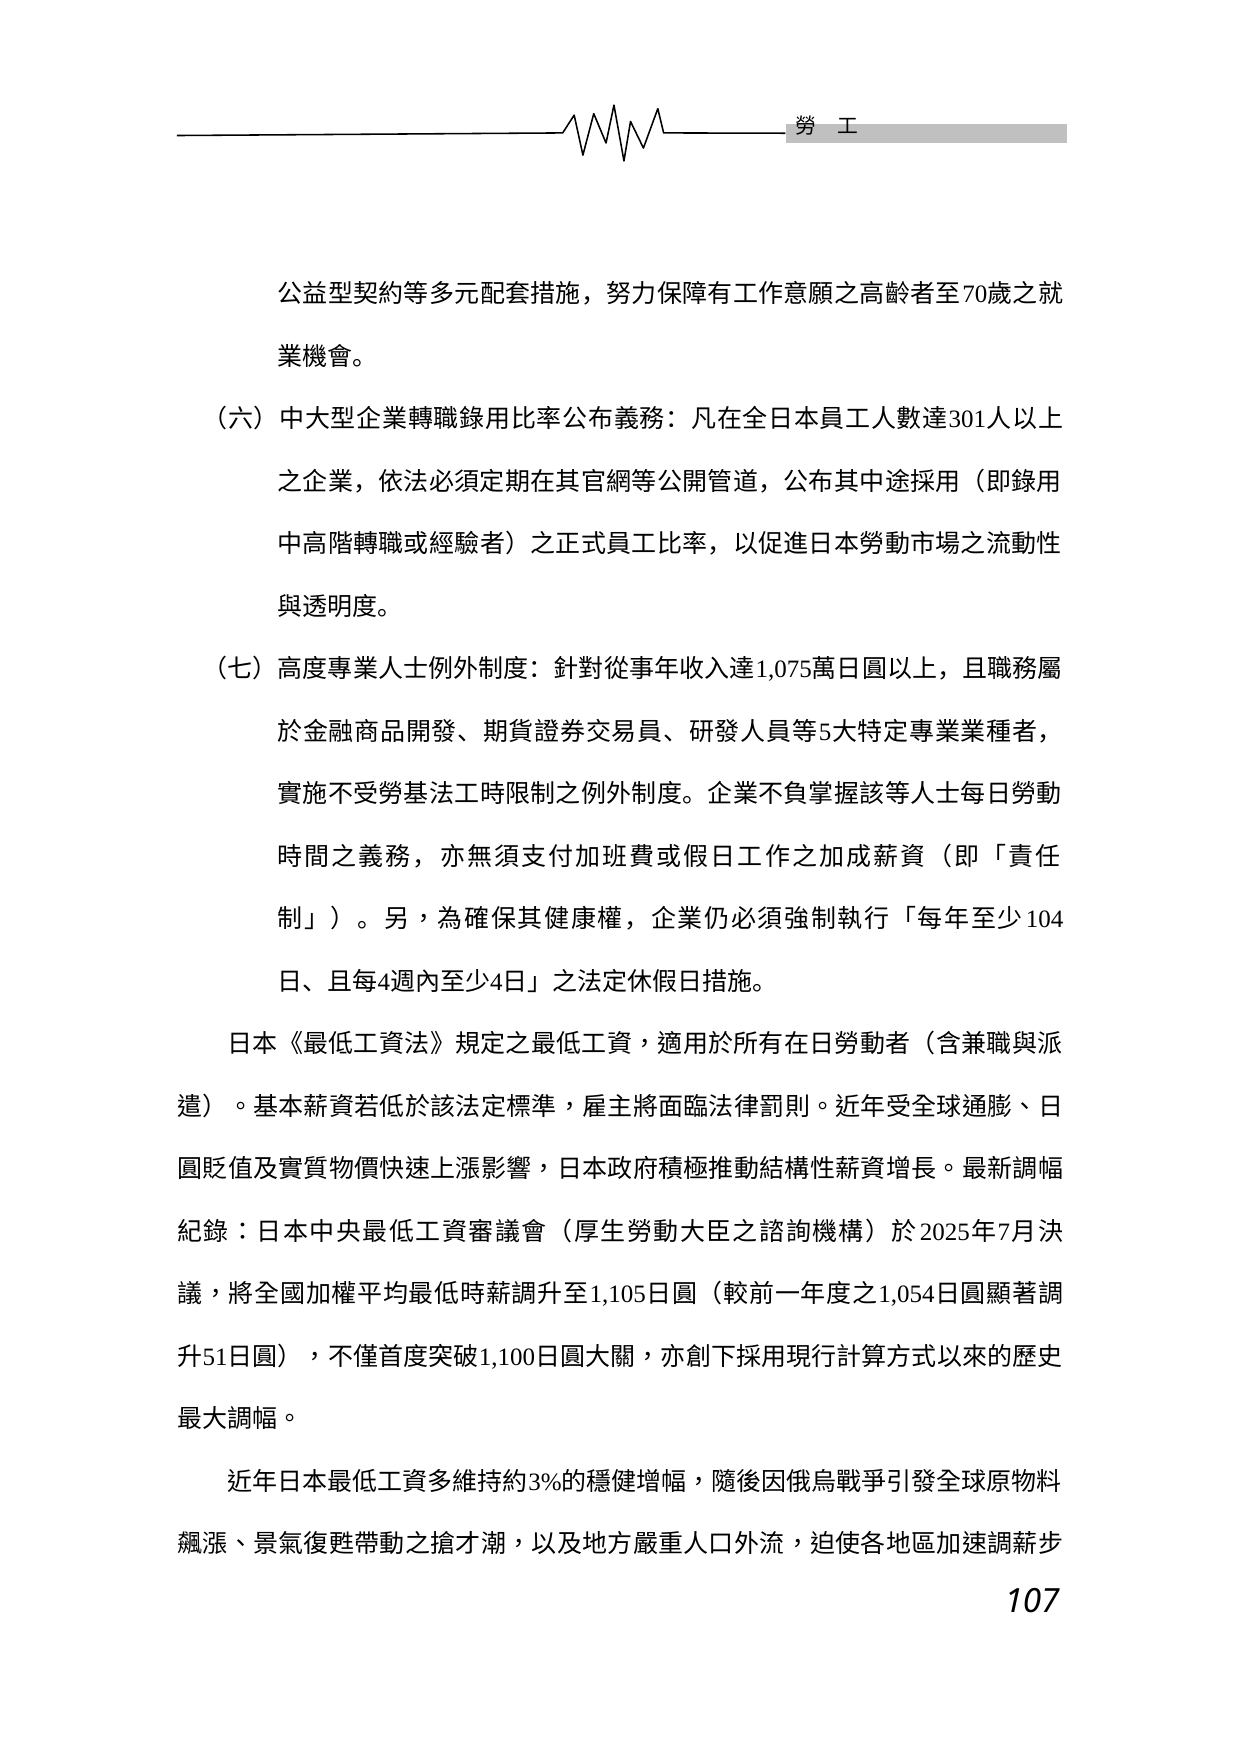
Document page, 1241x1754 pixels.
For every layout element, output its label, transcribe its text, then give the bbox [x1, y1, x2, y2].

text 近年日本最低工資多維持約3%的穩健增幅，隨後因俄烏戰爭引發全球原物料飆漲、景氣復甦帶動之搶才潮，以及地方嚴重人口外流，迫使各地區加速調薪步 [177, 1438, 1063, 1563]
text 公益型契約等多元配套措施，努力保障有工作意願之高齡者至70歲之就業機會。 [202, 250, 1063, 375]
text （七）高度專業人士例外制度：針對從事年收入達1,075萬日圓以上，且職務屬於金融商品開發、期貨證券交易員、研發人員等5大特定專業業種者，實施不受勞基法工時限制之例外制度。企業不負掌握該等人士每日勞動時間之義務，亦無須支付加班費或假日工作之加成薪資（即「責任制」）。另，為確保其健康權，企業仍必須強制執行「每年至少104日、且每4週內至少4日」之法定休假日措施。 [202, 625, 1063, 1000]
text （六）中大型企業轉職錄用比率公布義務：凡在全日本員工人數達301人以上之企業，依法必須定期在其官網等公開管道，公布其中途採用（即錄用中高階轉職或經驗者）之正式員工比率，以促進日本勞動市場之流動性與透明度。 [202, 375, 1063, 625]
text 日本《最低工資法》規定之最低工資，適用於所有在日勞動者（含兼職與派遣）。基本薪資若低於該法定標準，雇主將面臨法律罰則。近年受全球通膨、日圓貶值及實質物價快速上漲影響，日本政府積極推動結構性薪資增長。最新調幅紀錄：日本中央最低工資審議會（厚生勞動大臣之諮詢機構）於2025年7月決議，將全國加權平均最低時薪調升至1,105日圓（較前一年度之1,054日圓顯著調升51日圓），不僅首度突破1,100日圓大關，亦創下採用現行計算方式以來的歷史最大調幅。 [177, 1000, 1063, 1438]
